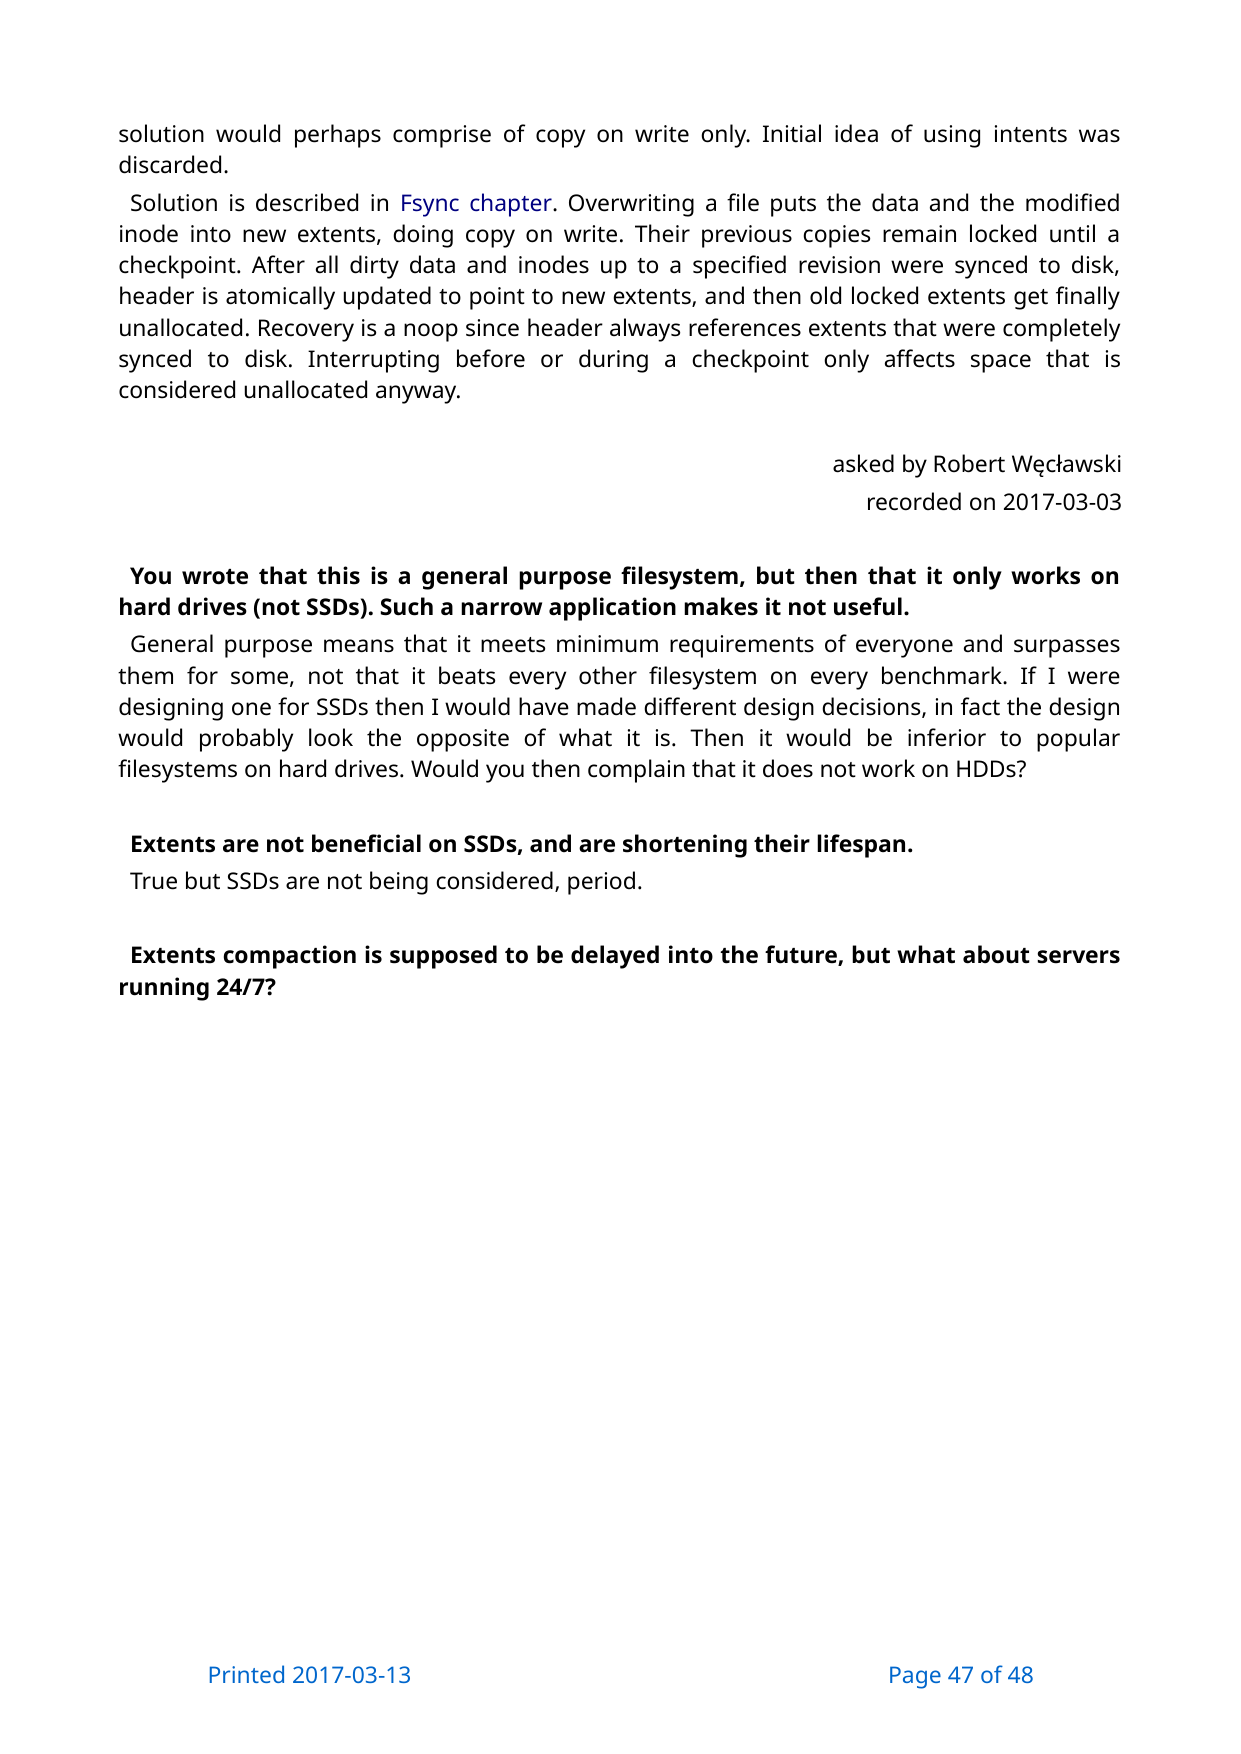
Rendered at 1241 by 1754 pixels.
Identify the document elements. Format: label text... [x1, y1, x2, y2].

text Solution is described in Fsync chapter. Overwriting a file puts the data and the modified inode into new extents, doing copy on write. Their previous copies remain locked until a checkpoint. After all dirty data and inodes up to a specified revision were synced to disk, header is atomically updated to point to new extents, and then old locked extents get finally unallocated. Recovery is a noop since header always references extents that were completely synced to disk. Interrupting before or during a checkpoint only affects space that is considered unallocated anyway. [118, 187, 1122, 405]
text General purpose means that it meets minimum requirements of everyone and surpasses them for some, not that it beats every other filesystem on every benchmark. If I were designing one for SSDs then I would have made different design decisions, in fact the design would probably look the opposite of what it is. Then it would be inferior to popular filesystems on hard drives. Would you then complain that it does not work on HDDs? [118, 628, 1122, 785]
text Extents compaction is supposed to be delayed into the future, but what about servers running 24/7? [118, 939, 1122, 1002]
text solution would perhaps comprise of copy on write only. Initial idea of using intents was discarded. [118, 118, 1122, 181]
text True but SSDs are not being considered, period. [118, 865, 1122, 896]
text Extents are not beneficial on SSDs, and are shortening their lifespan. [118, 828, 1122, 859]
text asked by Robert Węcławski [118, 448, 1122, 480]
text recorded on 2017-03-03 [118, 486, 1122, 517]
text You wrote that this is a general purpose filesystem, but then that it only works on hard drives (not SSDs). Such a narrow application makes it not useful. [118, 560, 1122, 622]
